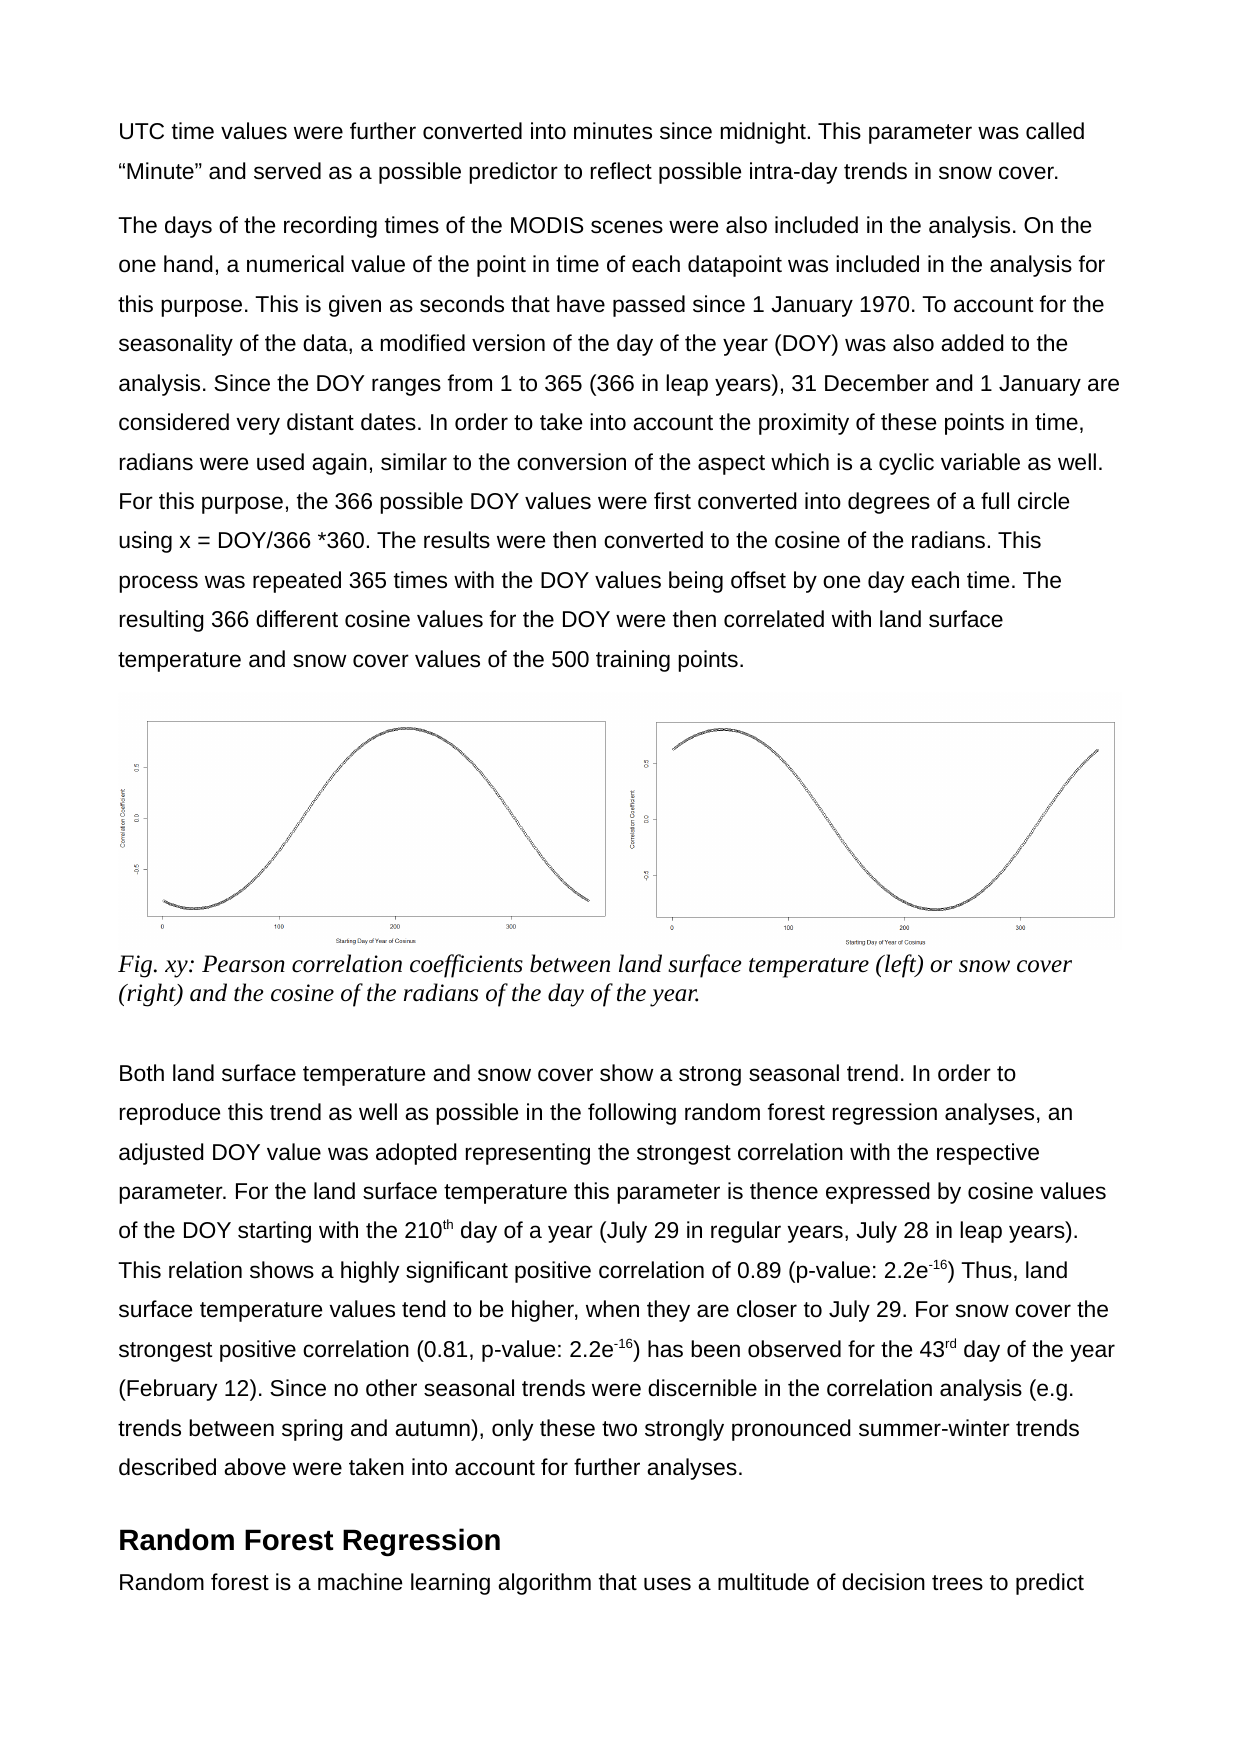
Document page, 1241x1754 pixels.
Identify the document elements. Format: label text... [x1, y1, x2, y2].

subtitle Random Forest Regression [118, 1523, 1122, 1557]
text Fig. xy: Pearson correlation coefficients between land surface temperature (left) or snow cover (right) and the cosine of the radians of the day of the year. [118, 950, 1122, 1007]
text UTC time values were further converted into minutes since midnight. This parameter was called “Minute” and served as a possible predictor to reflect possible intra-day trends in snow cover. [118, 118, 1122, 184]
text Random forest is a machine learning algorithm that uses a multitude of decision trees to predict [118, 1569, 1122, 1596]
text Both land surface temperature and snow cover show a strong seasonal trend. In order to reproduce this trend as well as possible in the following random forest regression analyses, an adjusted DOY value was adopted representing the strongest correlation with the respective parameter. For the land surface temperature this parameter is thence expressed by cosine values of the DOY starting with the 210th day of a year (July 29 in regular years, July 28 in leap years). This relation shows a highly significant positive correlation of 0.89 (p-value: 2.2e-16) Thus, land surface temperature values tend to be higher, when they are closer to July 29. For snow cover the strongest positive correlation (0.81, p-value: 2.2e-16) has been observed for the 43rd day of the year (February 12). Since no other seasonal trends were discernible in the correlation analysis (e.g. trends between spring and autumn), only these two strongly pronounced summer-winter trends described above were taken into account for further analyses. [118, 1007, 1122, 1481]
picture [118, 692, 1123, 950]
text The days of the recording times of the MODIS scenes were also included in the analysis. On the one hand, a numerical value of the point in time of each datapoint was included in the analysis for this purpose. This is given as seconds that have passed since 1 January 1970. To account for the seasonality of the data, a modified version of the day of the year (DOY) was also added to the analysis. Since the DOY ranges from 1 to 365 (366 in leap years), 31 December and 1 January are considered very distant dates. In order to take into account the proximity of these points in time, radians were used again, similar to the conversion of the aspect which is a cyclic variable as well. For this purpose, the 366 possible DOY values were first converted into degrees of a full circle using x = DOY/366 *360. The results were then converted to the cosine of the radians. This process was repeated 365 times with the DOY values being offset by one day each time. The resulting 366 different cosine values for the DOY were then correlated with land surface temperature and snow cover values of the 500 training points. [118, 212, 1122, 672]
